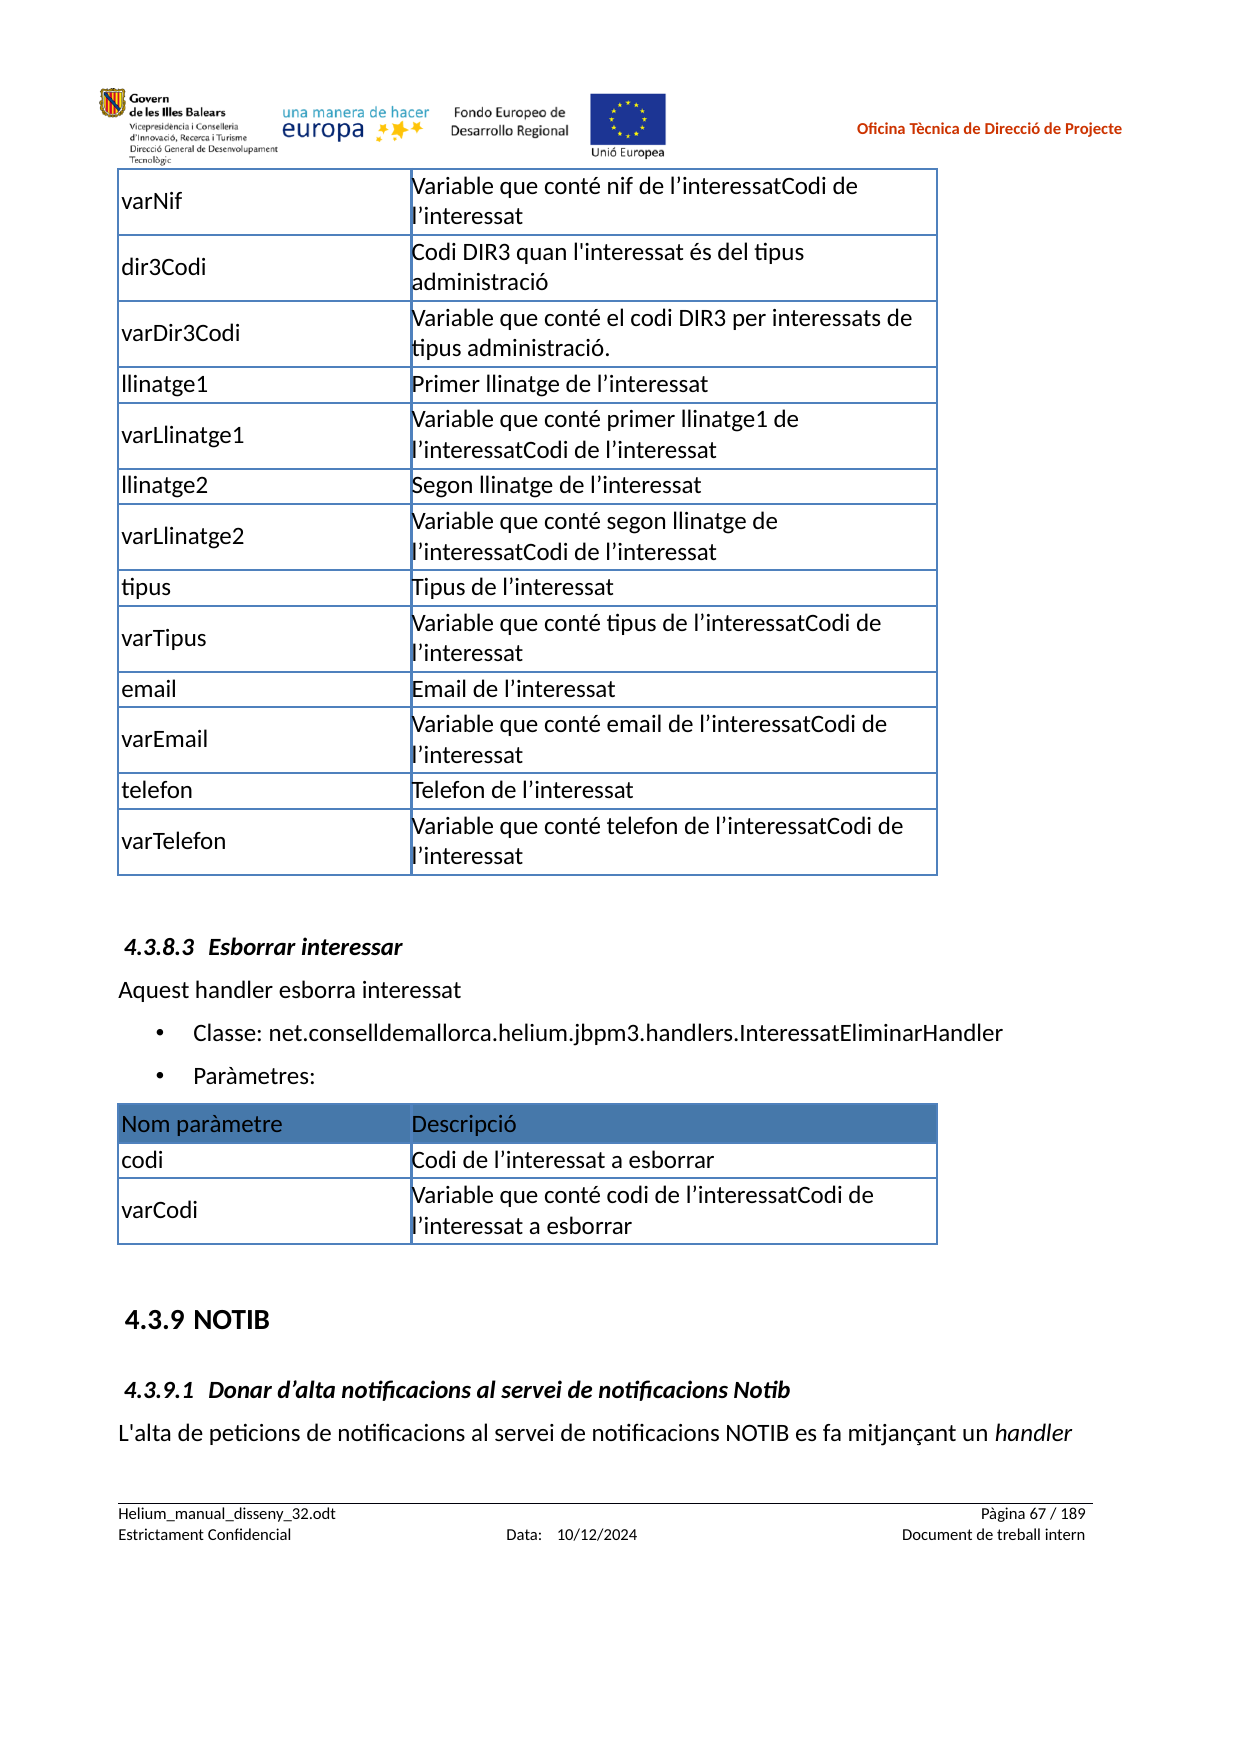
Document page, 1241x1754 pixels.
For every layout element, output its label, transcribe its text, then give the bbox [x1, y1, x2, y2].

table_cell Variable que conté nif de l’interessatCodi de l’interessat [413, 170, 936, 234]
table_cell tipus [119, 571, 410, 605]
table_cell Variable que conté primer llinatge1 de l’interessatCodi de l’interessat [413, 404, 936, 468]
table_cell Codi DIR3 quan l'interessat és del tipus administració [413, 236, 936, 300]
table_cell telefon [119, 774, 410, 808]
subtitle Donar d’alta notificacions al servei de notificacions Notib [118, 1374, 1122, 1404]
table_cell Variable que conté el codi DIR3 per interessats de tipus administració. [413, 302, 936, 366]
table_cell varNif [119, 170, 410, 234]
subtitle NOTIB [118, 1301, 1122, 1337]
table_header Nom paràmetre [119, 1105, 410, 1142]
table_cell varLlinatge1 [119, 404, 410, 468]
subtitle Esborrar interessar [118, 931, 1122, 962]
list Classe: net.conselldemallorca.helium.jbpm3.handlers.InteressatEliminarHandler [156, 1017, 1122, 1048]
table_cell Tipus de l’interessat [413, 571, 936, 605]
table_cell Email de l’interessat [413, 673, 936, 706]
text Aquest handler esborra interessat [118, 974, 1122, 1005]
table_cell Telefon de l’interessat [413, 774, 936, 808]
table_cell varEmail [119, 708, 410, 772]
table_cell Variable que conté codi de l’interessatCodi de l’interessat a esborrar [413, 1179, 936, 1243]
table_cell varTipus [119, 607, 410, 671]
table_cell Variable que conté tipus de l’interessatCodi de l’interessat [413, 607, 936, 671]
list Paràmetres: [156, 1060, 1122, 1091]
table_cell Variable que conté email de l’interessatCodi de l’interessat [413, 708, 936, 772]
table_cell varCodi [119, 1179, 410, 1243]
table_cell varTelefon [119, 810, 410, 874]
table_cell Primer llinatge de l’interessat [413, 368, 936, 402]
table_cell Segon llinatge de l’interessat [413, 470, 936, 503]
table_header Descripció [413, 1105, 936, 1142]
table_cell Variable que conté segon llinatge de l’interessatCodi de l’interessat [413, 505, 936, 569]
table_cell llinatge2 [119, 470, 410, 503]
table_cell Codi de l’interessat a esborrar [413, 1144, 936, 1177]
table_cell llinatge1 [119, 368, 410, 402]
table_cell varLlinatge2 [119, 505, 410, 569]
table_cell email [119, 673, 410, 706]
picture [99, 87, 668, 166]
table_cell Variable que conté telefon de l’interessatCodi de l’interessat [413, 810, 936, 874]
table_cell dir3Codi [119, 236, 410, 300]
text L'alta de peticions de notificacions al servei de notificacions NOTIB es fa mitjançant un handler [118, 1417, 1122, 1447]
table_cell varDir3Codi [119, 302, 410, 366]
table_cell codi [119, 1144, 410, 1177]
